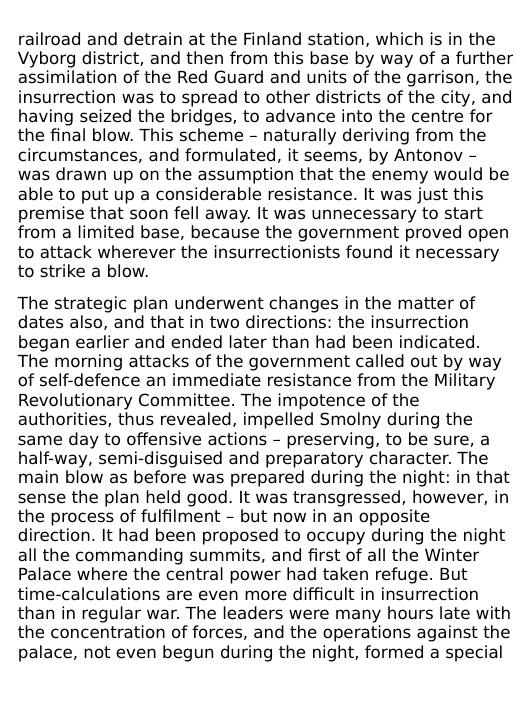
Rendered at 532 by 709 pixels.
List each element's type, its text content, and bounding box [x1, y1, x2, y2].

text railroad and detrain at the Finland station, which is in the Vyborg district, and then from this base by way of a further assimilation of the Red Guard and units of the garrison, the insurrection was to spread to other districts of the city, and having seized the bridges, to advance into the centre for the final blow. This scheme – naturally deriving from the circumstances, and formulated, it seems, by Antonov – was drawn up on the assumption that the enemy would be able to put up a considerable resistance. It was just this premise that soon fell away. It was unnecessary to start from a limited base, because the government proved open to attack wherever the insurrectionists found it necessary to strike a blow. [18, 29, 514, 281]
text The strategic plan underwent changes in the matter of dates also, and that in two directions: the insurrection began earlier and ended later than had been indicated. The morning attacks of the government called out by way of self-defence an immediate resistance from the Military Revolutionary Committee. The impotence of the authorities, thus revealed, impelled Smolny during the same day to offensive actions – preserving, to be sure, a half-way, semi-disguised and preparatory character. The main blow as before was prepared during the night: in that sense the plan held good. It was transgressed, however, in the process of fulfilment – but now in an opposite direction. It had been proposed to occupy during the night all the commanding summits, and first of all the Winter Palace where the central power had taken refuge. But time-calculations are even more difficult in insurrection than in regular war. The leaders were many hours late with the concentration of forces, and the operations against the palace, not even begun during the night, formed a special [18, 294, 514, 662]
